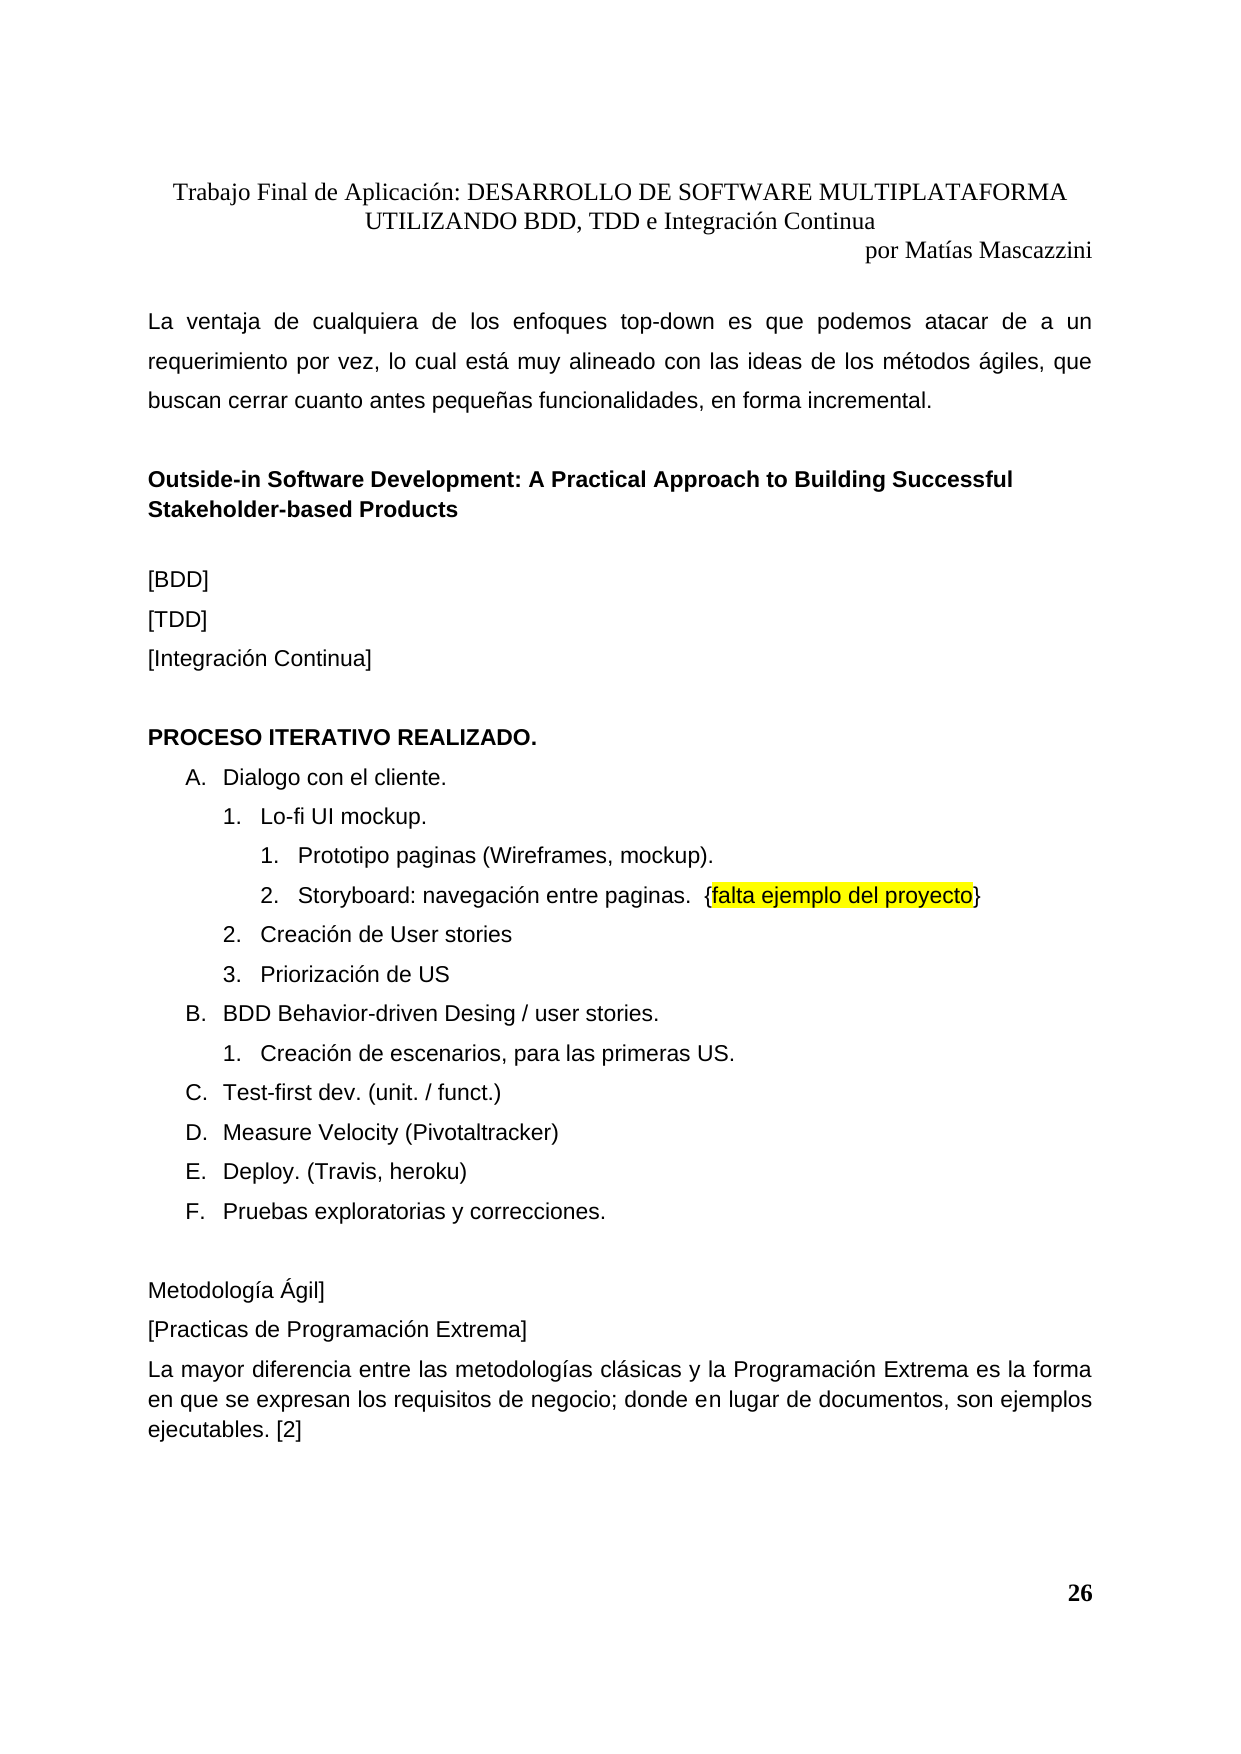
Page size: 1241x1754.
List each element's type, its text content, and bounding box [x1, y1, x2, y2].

text [Integración Continua] [148, 645, 1093, 671]
list Dialogo con el cliente. [185, 763, 1093, 790]
text [BDD] [148, 566, 1093, 592]
list Creación de User stories [223, 921, 1093, 948]
list Pruebas exploratorias y correcciones. [185, 1198, 1093, 1224]
list BDD Behavior-driven Desing / user stories. [185, 1000, 1093, 1027]
list Test-first dev. (unit. / funct.) [185, 1079, 1093, 1106]
text Outside-in Software Development: A Practical Approach to Building Successful Stakeholder-based Products [148, 466, 1093, 523]
text PROCESO ITERATIVO REALIZADO. [148, 724, 1093, 750]
list Creación de escenarios, para las primeras US. [223, 1040, 1093, 1066]
text La mayor diferencia entre las metodologías clásicas y la Programación Extrema es la forma en que se expresan los requisitos de negocio; donde en lugar de documentos, son ejemplos ejecutables. [2] [148, 1356, 1093, 1442]
text [Practicas de Programación Extrema] [148, 1316, 1093, 1343]
text [TDD] [148, 606, 1093, 632]
list Measure Velocity (Pivotaltracker) [185, 1119, 1093, 1145]
text Metodología Ágil] [148, 1277, 1093, 1303]
list Storyboard: navegación entre paginas. {falta ejemplo del proyecto} [260, 882, 1093, 908]
list Priorización de US [223, 961, 1093, 987]
list Lo-fi UI mockup. [223, 803, 1093, 829]
text La ventaja de cualquiera de los enfoques top-down es que podemos atacar de a un requerimiento por vez, lo cual está muy alineado con las ideas de los métodos ágiles, que buscan cerrar cuanto antes pequeñas funcionalidades, en forma incremental. [148, 308, 1093, 414]
list Prototipo paginas (Wireframes, mockup). [260, 842, 1093, 869]
list Deploy. (Travis, heroku) [185, 1158, 1093, 1185]
